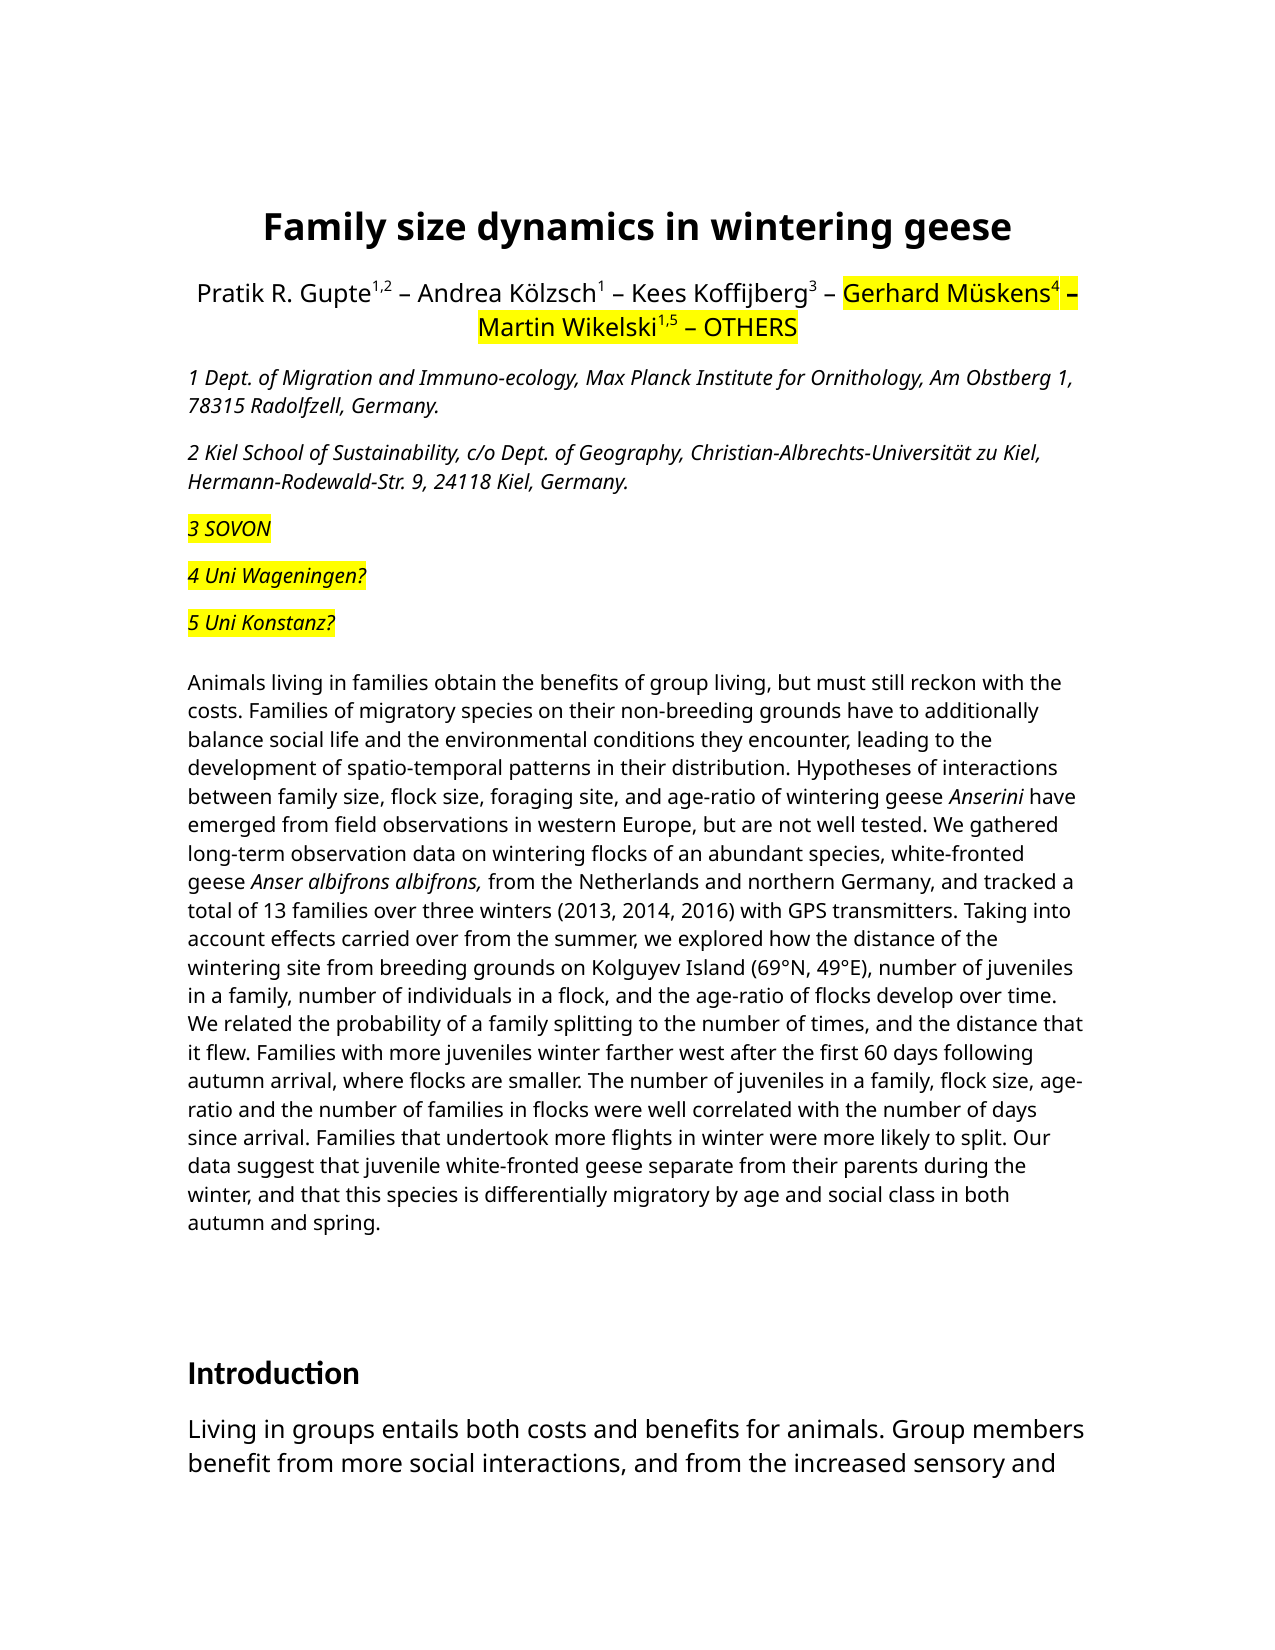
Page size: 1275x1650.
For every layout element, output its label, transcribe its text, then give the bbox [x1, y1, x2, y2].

text Animals living in families obtain the benefits of group living, but must still reckon with the costs. Families of migratory species on their non-breeding grounds have to additionally balance social life and the environmental conditions they encounter, leading to the development of spatio-temporal patterns in their distribution. Hypotheses of interactions between family size, flock size, foraging site, and age-ratio of wintering geese Anserini have emerged from field observations in western Europe, but are not well tested. We gathered long-term observation data on wintering flocks of an abundant species, white-fronted geese Anser albifrons albifrons, from the Netherlands and northern Germany, and tracked a total of 13 families over three winters (2013, 2014, 2016) with GPS transmitters. Taking into account effects carried over from the summer, we explored how the distance of the wintering site from breeding grounds on Kolguyev Island (69°N, 49°E), number of juveniles in a family, number of individuals in a flock, and the age-ratio of flocks develop over time. We related the probability of a family splitting to the number of times, and the distance that it flew. Families with more juveniles winter farther west after the first 60 days following autumn arrival, where flocks are smaller. The number of juveniles in a family, flock size, age-ratio and the number of families in flocks were well correlated with the number of days since arrival. Families that undertook more flights in winter were more likely to split. Our data suggest that juvenile white-fronted geese separate from their parents during the winter, and that this species is differentially migratory by age and social class in both autumn and spring. [187, 668, 1087, 1237]
text 1 Dept. of Migration and Immuno-ecology, Max Planck Institute for Ornithology, Am Obstberg 1, 78315 Radolfzell, Germany. [187, 363, 1087, 420]
subtitle Introduction [187, 1352, 1087, 1393]
text Living in groups entails both costs and benefits for animals. Group members benefit from more social interactions, and from the increased sensory and [187, 1412, 1087, 1480]
text 5 Uni Konstanz? [187, 608, 1087, 637]
text 2 Kiel School of Sustainability, c/o Dept. of Geography, Christian-Albrechts-Universität zu Kiel, Hermann-Rodewald-Str. 9, 24118 Kiel, Germany. [187, 438, 1087, 495]
text 4 Uni Wageningen? [187, 561, 1087, 590]
title Family size dynamics in wintering geese [187, 200, 1087, 251]
text Pratik R. Gupte1,2 – Andrea Kölzsch1 – Kees Koffijberg3 – Gerhard Müskens4 – Martin Wikelski1,5 – OTHERS [187, 276, 1087, 344]
text 3 SOVON [187, 514, 1087, 543]
